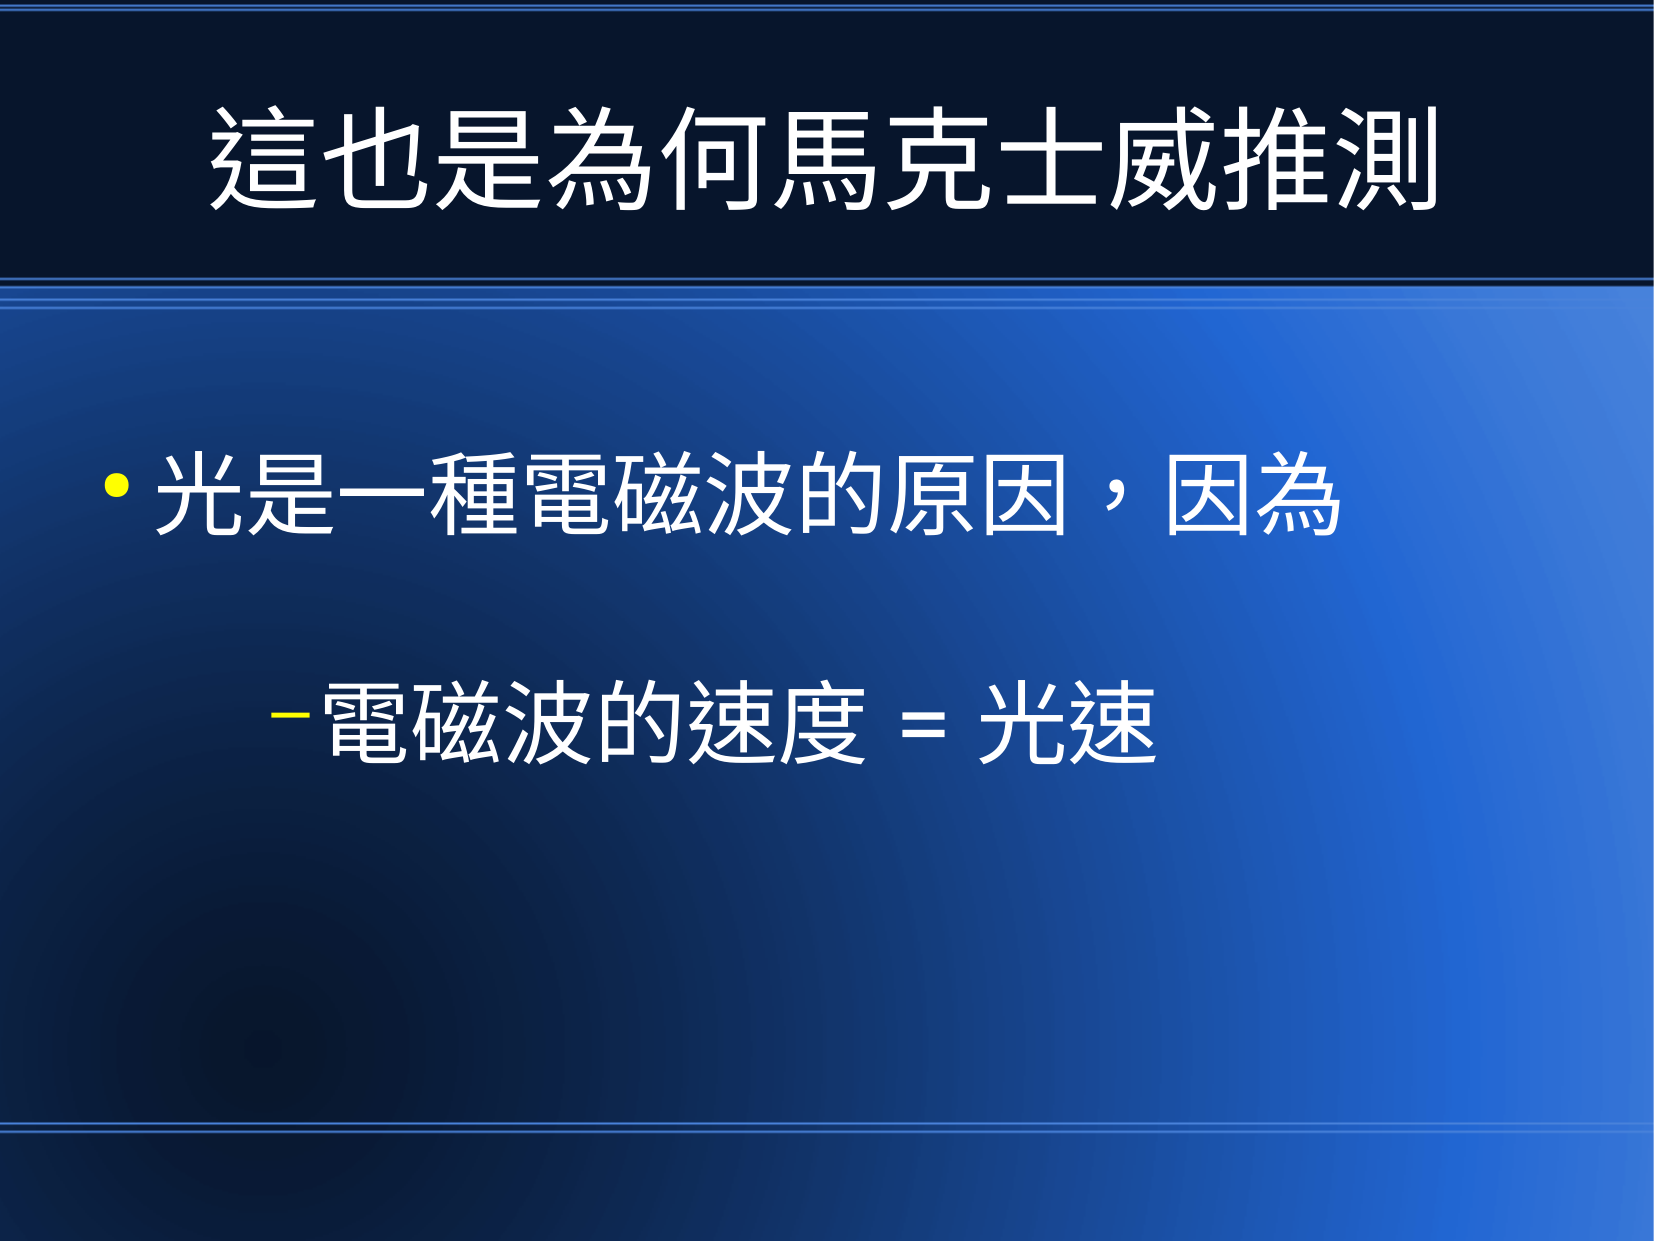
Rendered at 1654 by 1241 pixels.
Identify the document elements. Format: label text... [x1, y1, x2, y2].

title 這也是為何馬克士威推測 [82, 49, 1571, 257]
picture [0, 0, 1654, 1241]
list 光是一種電磁波的原因，因為 電磁波的速度=光速 [82, 355, 1571, 1241]
